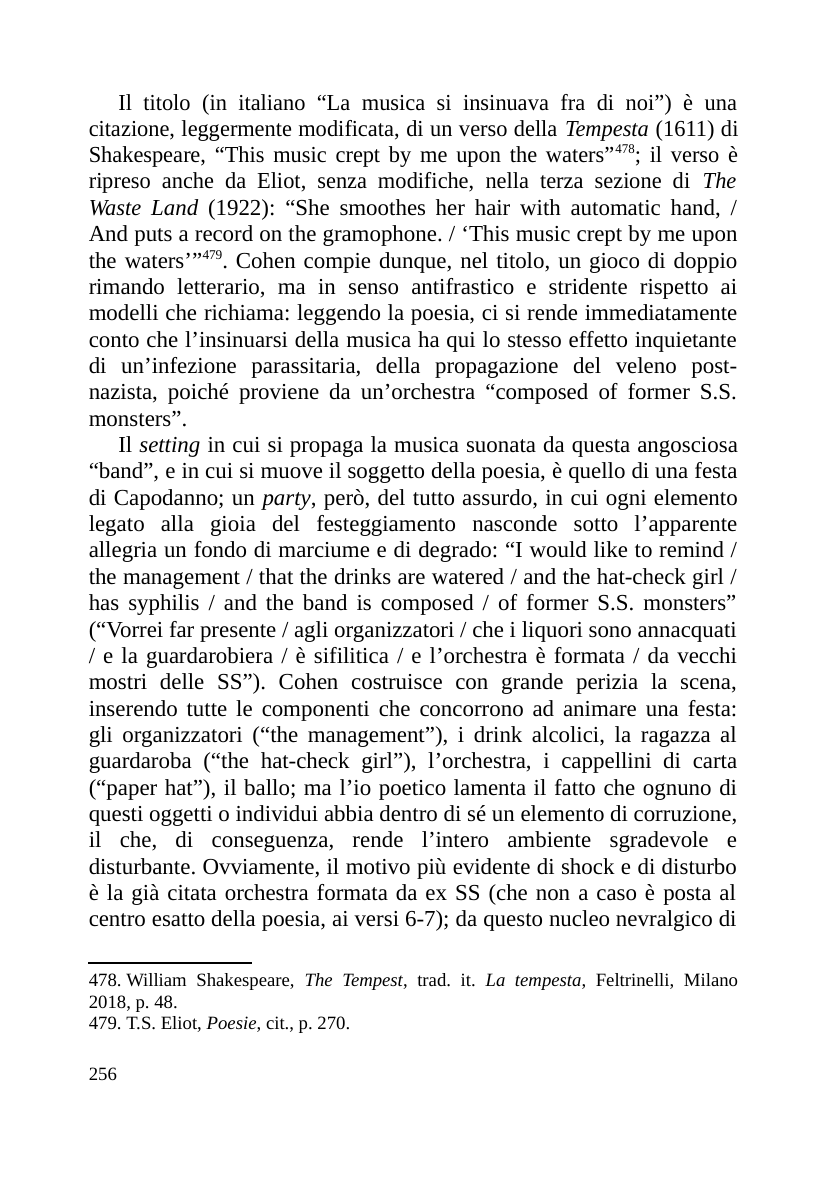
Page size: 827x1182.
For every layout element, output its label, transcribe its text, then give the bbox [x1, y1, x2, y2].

text Il setting in cui si propaga la musica suonata da questa angosciosa “band”, e in cui si muove il soggetto della poesia, è quello di una festa di Capodanno; un party, però, del tutto assurdo, in cui ogni elemento legato alla gioia del festeggiamento nasconde sotto l’apparente allegria un fondo di marciume e di degrado: “I would like to remind / the management / that the drinks are watered / and the hat-check girl / has syphilis / and the band is composed / of former S.S. monsters” (“Vorrei far presente / agli organizzatori / che i liquori sono annacquati / e la guardarobiera / è sifilitica / e l’orchestra è formata / da vecchi mostri delle SS”). Cohen costruisce con grande perizia la scena, inserendo tutte le componenti che concorrono ad animare una festa: gli organizzatori (“the management”), i drink alcolici, la ragazza al guardaroba (“the hat-check girl”), l’orchestra, i cappellini di carta (“paper hat”), il ballo; ma l’io poetico lamenta il fatto che ognuno di questi oggetti o individui abbia dentro di sé un elemento di corruzione, il che, di conseguenza, rende l’intero ambiente sgradevole e disturbante. Ovviamente, il motivo più evidente di shock e di disturbo è la già citata orchestra formata da ex SS (che non a caso è posta al centro esatto della poesia, ai versi 6-7); da questo nucleo nevralgico di [88, 431, 738, 932]
text William Shakespeare, The Tempest, trad. it. La tempesta, Feltrinelli, Milano 2018, p. 48. [88, 969, 738, 1012]
text Il titolo (in italiano “La musica si insinuava fra di noi”) è una citazione, leggermente modificata, di un verso della Tempesta (1611) di Shakespeare, “This music crept by me upon the waters”; il verso è ripreso anche da Eliot, senza modifiche, nella terza sezione di The Waste Land (1922): “She smoothes her hair with automatic hand, / And puts a record on the gramophone. / ‘This music crept by me upon the waters’”. Cohen compie dunque, nel titolo, un gioco di doppio rimando letterario, ma in senso antifrastico e stridente rispetto ai modelli che richiama: leggendo la poesia, ci si rende immediatamente conto che l’insinuarsi della musica ha qui lo stesso effetto inquietante di un’infezione parassitaria, della propagazione del veleno post-nazista, poiché proviene da un’orchestra “composed of former S.S. monsters”. [88, 88, 738, 431]
text T.S. Eliot, Poesie, cit., p. 270. [88, 1012, 738, 1034]
